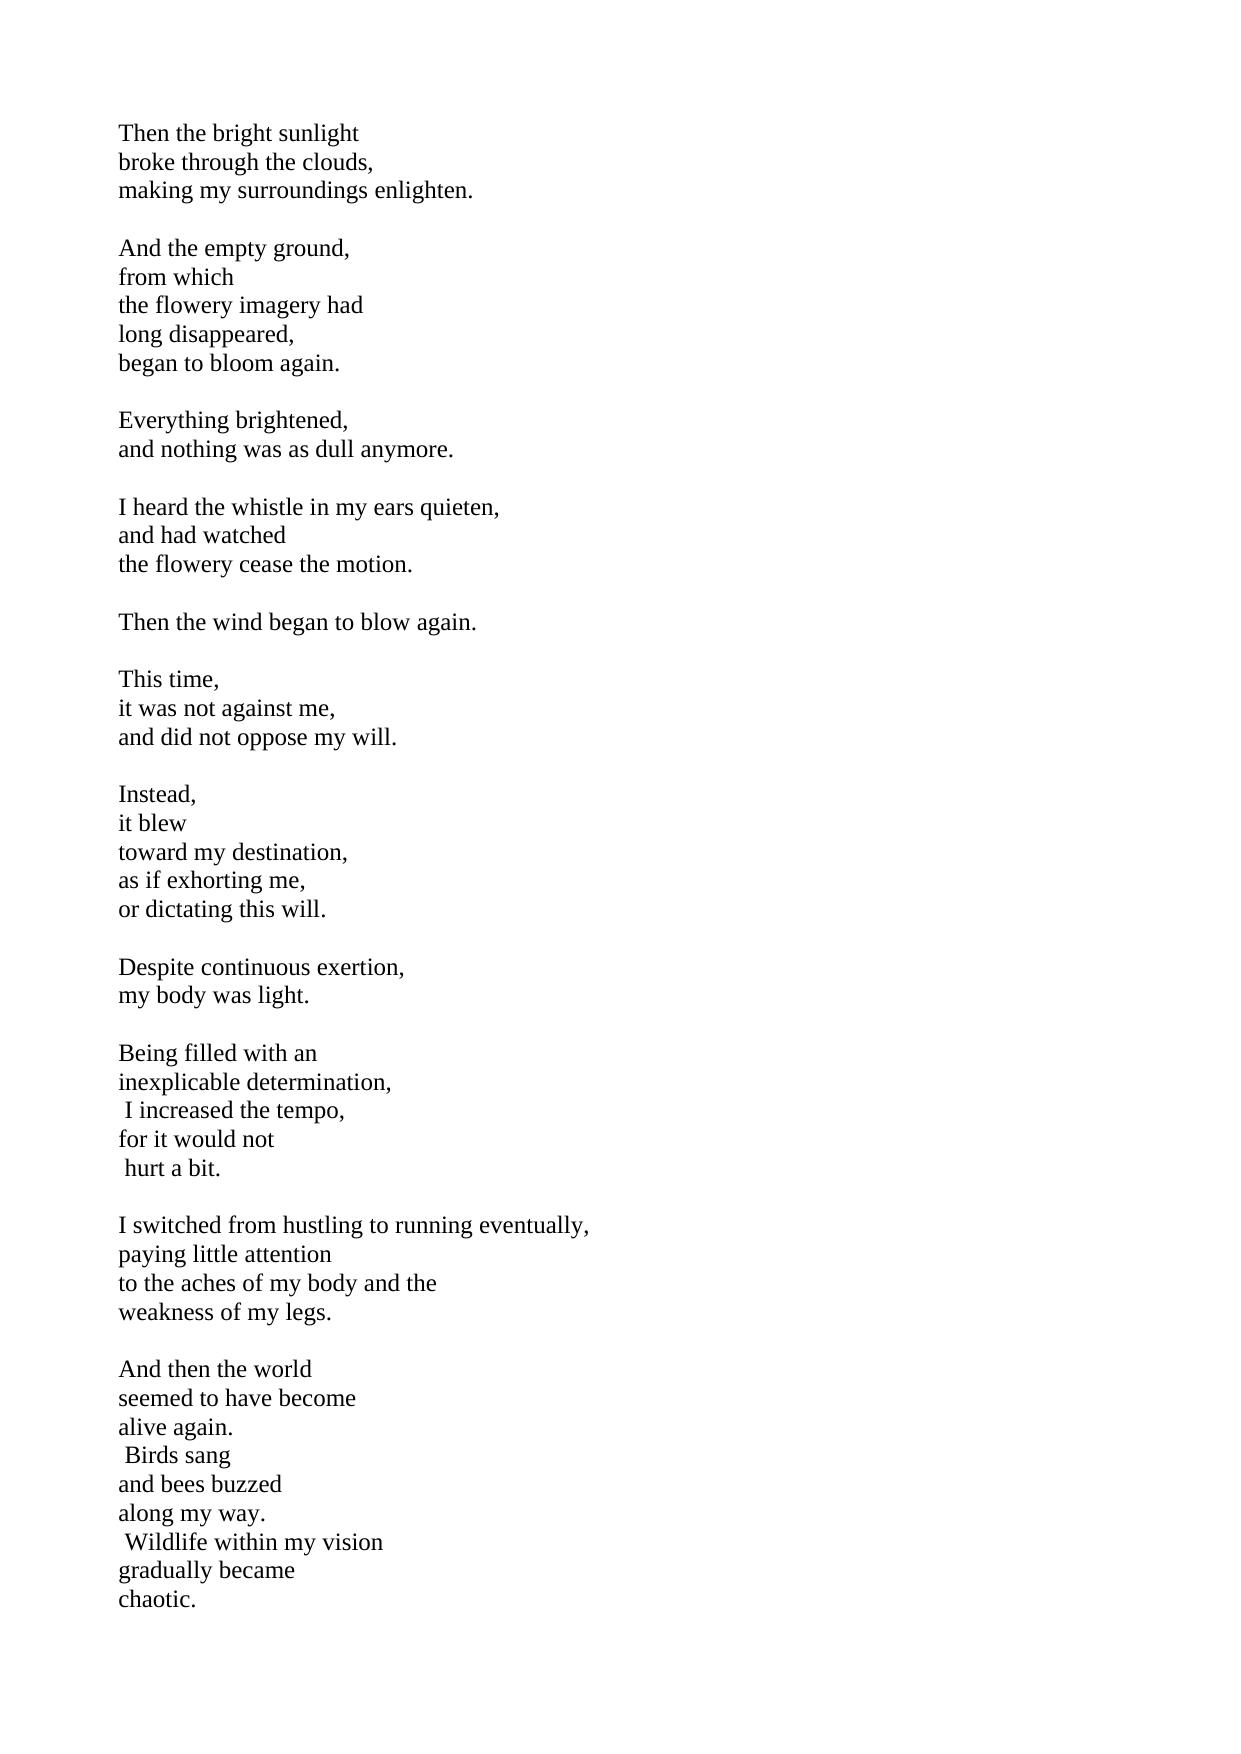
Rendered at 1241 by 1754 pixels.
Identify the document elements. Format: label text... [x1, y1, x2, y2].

text from which [118, 262, 1122, 291]
text to the aches of my body and the [118, 1268, 1122, 1297]
text my body was light. [118, 981, 1122, 1009]
text toward my destination, [118, 837, 1122, 866]
text and did not oppose my will. [118, 722, 1122, 751]
text paying little attention [118, 1239, 1122, 1268]
text I increased the tempo, [118, 1096, 1122, 1124]
text Despite continuous exertion, [118, 952, 1122, 981]
text And then the world [118, 1354, 1122, 1383]
text weakness of my legs. [118, 1297, 1122, 1326]
text and bees buzzed [118, 1469, 1122, 1498]
text along my way. [118, 1498, 1122, 1527]
text And the empty ground, [118, 233, 1122, 262]
text gradually became [118, 1556, 1122, 1584]
text Then the wind began to blow again. [118, 607, 1122, 636]
text I switched from hustling to running eventually, [118, 1211, 1122, 1239]
text This time, [118, 664, 1122, 693]
text it was not against me, [118, 693, 1122, 722]
text and nothing was as dull anymore. [118, 434, 1122, 463]
text long disappeared, [118, 319, 1122, 348]
text alive again. [118, 1412, 1122, 1441]
text Everything brightened, [118, 406, 1122, 434]
text Wildlife within my vision [118, 1527, 1122, 1556]
text hurt a bit. [118, 1153, 1122, 1182]
text Then the bright sunlight [118, 118, 1122, 147]
text Birds sang [118, 1441, 1122, 1469]
text and had watched [118, 521, 1122, 549]
text began to bloom again. [118, 348, 1122, 377]
text or dictating this will. [118, 894, 1122, 923]
text inexplicable determination, [118, 1067, 1122, 1096]
text seemed to have become [118, 1383, 1122, 1412]
text the flowery cease the motion. [118, 549, 1122, 578]
text it blew [118, 808, 1122, 837]
text I heard the whistle in my ears quieten, [118, 492, 1122, 521]
text making my surroundings enlighten. [118, 176, 1122, 204]
text the flowery imagery had [118, 291, 1122, 319]
text broke through the clouds, [118, 147, 1122, 176]
text for it would not [118, 1124, 1122, 1153]
text as if exhorting me, [118, 866, 1122, 894]
text Being filled with an [118, 1038, 1122, 1067]
text chaotic. [118, 1584, 1122, 1613]
text Instead, [118, 779, 1122, 808]
